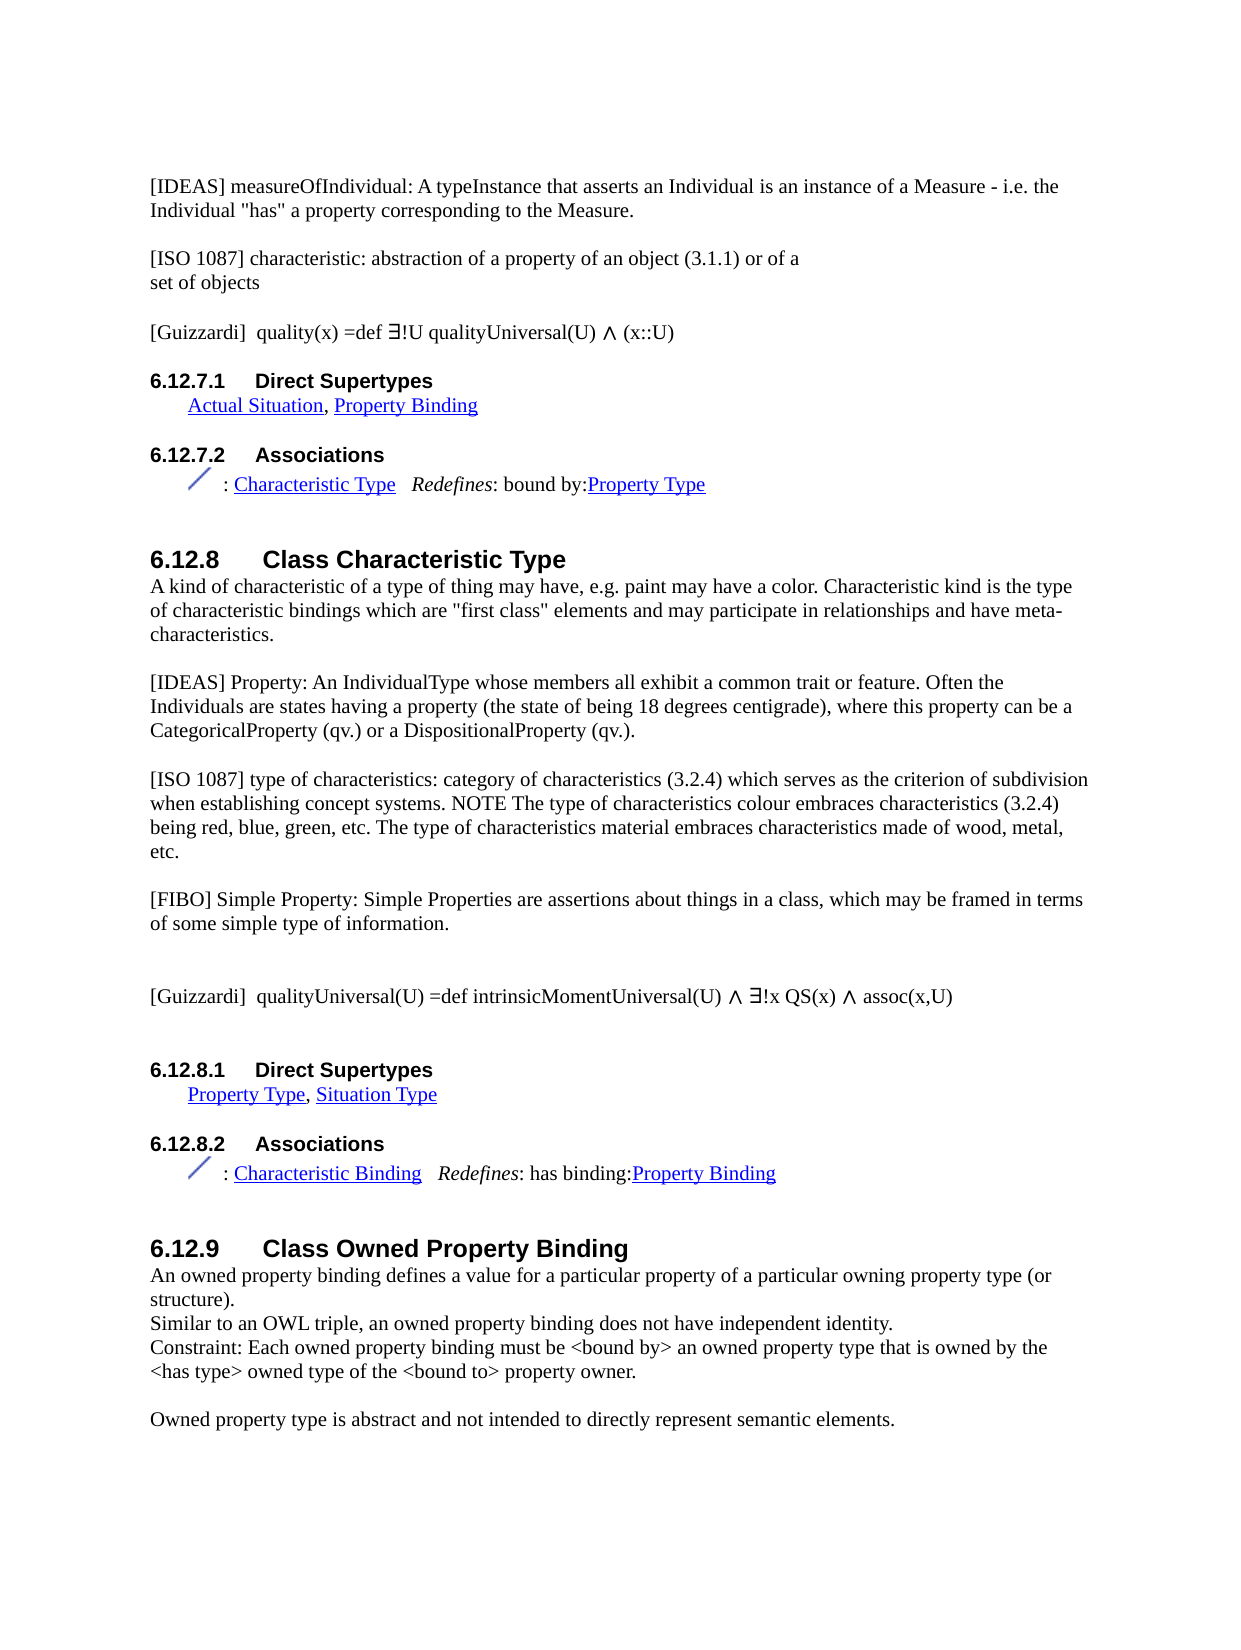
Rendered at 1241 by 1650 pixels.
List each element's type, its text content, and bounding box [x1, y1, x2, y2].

text A kind of characteristic of a type of thing may have, e.g. paint may have a color. Characteristic kind is the type of characteristic bindings which are "first class" elements and may participate in relationships and have meta-characteristics. [IDEAS] Property: An IndividualType whose members all exhibit a common trait or feature. Often the Individuals are states having a property (the state of being 18 degrees centigrade), where this property can be a CategoricalProperty (qv.) or a DispositionalProperty (qv.). [ISO 1087] type of characteristics: category of characteristics (3.2.4) which serves as the criterion of subdivision when establishing concept systems. NOTE The type of characteristics colour embraces characteristics (3.2.4) being red, blue, green, etc. The type of characteristics material embraces characteristics made of wood, metal, etc. [FIBO] Simple Property: Simple Properties are assertions about things in a class, which may be framed in terms of some simple type of information. [Guizzardi] qualityUniversal(U) =def intrinsicMomentUniversal(U) ∧ ∃!x QS(x) ∧ assoc(x,U) [150, 574, 1090, 1032]
text [IDEAS] measureOfIndividual: A typeInstance that asserts an Individual is an instance of a Measure - i.e. the Individual "has" a property corresponding to the Measure. [ISO 1087] characteristic: abstraction of a property of an object (3.1.1) or of a set of objects [Guizzardi] quality(x) =def ∃!U qualityUniversal(U) ∧ (x::U) [150, 150, 1090, 344]
subtitle Class Characteristic Type [150, 545, 1090, 574]
text : Characteristic Type Redefines: bound by:Property Type [187, 467, 1090, 496]
subtitle Direct Supertypes [150, 1058, 1090, 1082]
text Actual Situation, Property Binding [187, 393, 1090, 417]
picture [187, 466, 213, 492]
picture [187, 1155, 213, 1181]
subtitle Associations [150, 443, 1090, 467]
text : Characteristic Binding Redefines: has binding:Property Binding [187, 1155, 1090, 1185]
text An owned property binding defines a value for a particular property of a particular owning property type (or structure). Similar to an OWL triple, an owned property binding does not have independent identity. Constraint: Each owned property binding must be <bound by> an owned property type that is owned by the <has type> owned type of the <bound to> property owner. Owned property type is abstract and not intended to directly represent semantic elements. [150, 1263, 1090, 1431]
subtitle Associations [150, 1131, 1090, 1155]
subtitle Class Owned Property Binding [150, 1234, 1090, 1263]
text Property Type, Situation Type [187, 1082, 1090, 1106]
subtitle Direct Supertypes [150, 369, 1090, 393]
